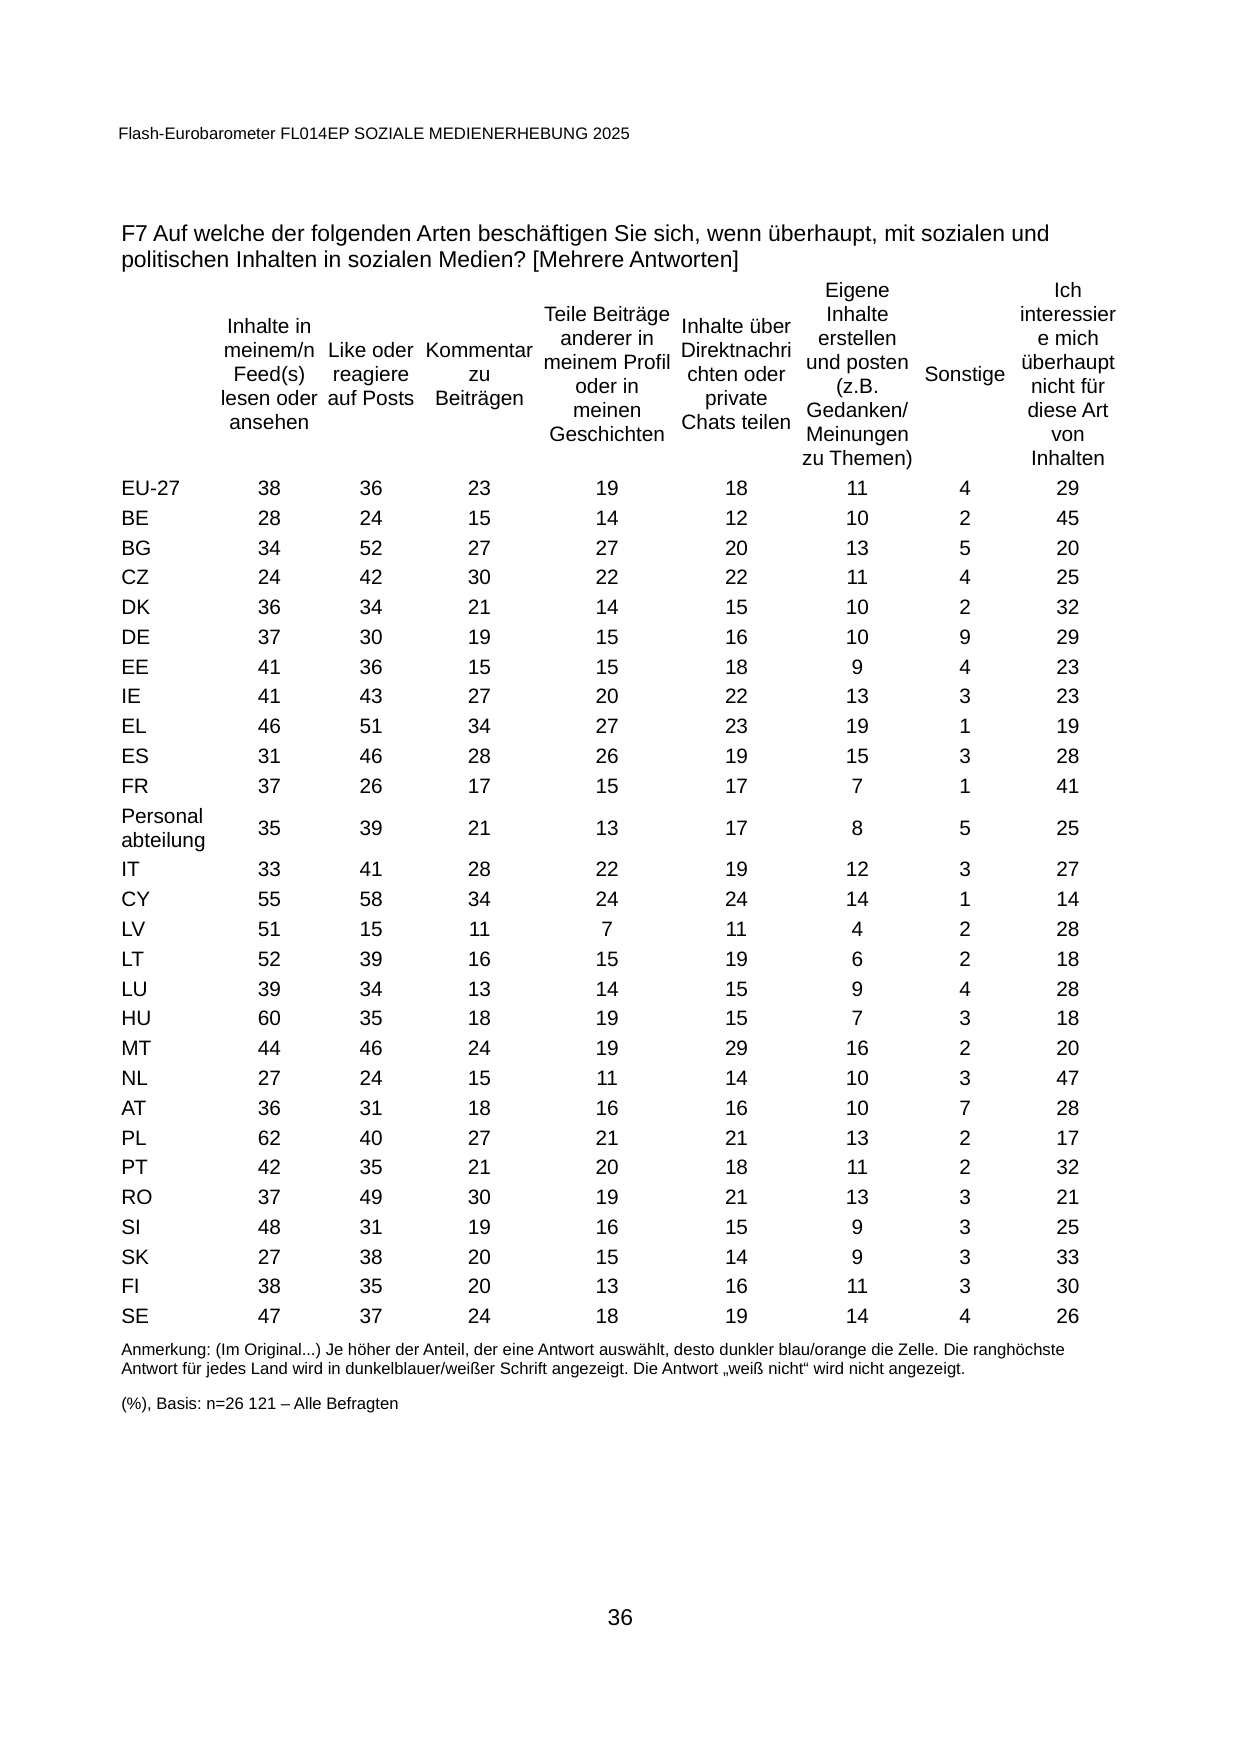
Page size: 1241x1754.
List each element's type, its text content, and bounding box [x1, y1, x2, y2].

table_cell CZ [118, 562, 215, 592]
table_cell FR [118, 771, 215, 801]
table_cell 17 [1014, 1123, 1122, 1152]
table_cell 30 [323, 622, 419, 652]
table_cell 21 [540, 1123, 674, 1152]
table_cell 19 [674, 854, 798, 884]
table_cell 4 [916, 1301, 1013, 1331]
table_cell 14 [674, 1242, 798, 1271]
table_cell 16 [540, 1093, 674, 1122]
table_cell 34 [419, 711, 540, 741]
table_cell 34 [323, 974, 419, 1003]
table_cell 22 [674, 681, 798, 711]
table_cell 1 [916, 884, 1013, 914]
table_cell PL [118, 1123, 215, 1152]
table_cell 30 [1014, 1271, 1122, 1301]
table_cell 15 [419, 503, 540, 532]
table_cell 13 [540, 1271, 674, 1301]
table_cell Eigene Inhalte erstellen und posten (z.B. Gedanken/Meinungen zu Themen) [798, 275, 916, 473]
table_cell 22 [540, 854, 674, 884]
table_cell 31 [323, 1212, 419, 1242]
table_cell [118, 275, 215, 473]
table_cell 1 [916, 711, 1013, 741]
table_cell 9 [798, 1212, 916, 1242]
table_cell 51 [215, 914, 323, 944]
table_cell IE [118, 681, 215, 711]
table_cell 21 [1014, 1182, 1122, 1212]
table_cell 20 [1014, 1033, 1122, 1063]
table_cell 14 [540, 503, 674, 532]
table_cell 19 [674, 944, 798, 973]
table_cell 19 [1014, 711, 1122, 741]
table_cell 21 [419, 592, 540, 622]
table_cell 19 [674, 1301, 798, 1331]
table_cell 35 [215, 801, 323, 854]
table_cell 15 [674, 1003, 798, 1033]
table_cell 15 [540, 652, 674, 681]
table_cell 55 [215, 884, 323, 914]
table_cell 2 [916, 1152, 1013, 1182]
table_cell 41 [1014, 771, 1122, 801]
table_cell 25 [1014, 1212, 1122, 1242]
table_cell 7 [916, 1093, 1013, 1122]
table_cell 27 [215, 1063, 323, 1093]
table_cell 13 [798, 681, 916, 711]
table_cell (%), Basis: n=26 121 – Alle Befragten [118, 1387, 1122, 1419]
table_cell HU [118, 1003, 215, 1033]
table_cell 6 [798, 944, 916, 973]
table_cell 11 [798, 562, 916, 592]
table_cell 32 [1014, 1152, 1122, 1182]
table_cell LV [118, 914, 215, 944]
table_cell 19 [798, 711, 916, 741]
table_cell 46 [323, 741, 419, 771]
table_cell 15 [419, 652, 540, 681]
table_cell 31 [323, 1093, 419, 1122]
table_cell LU [118, 974, 215, 1003]
table_cell Inhalte in meinem/n Feed(s) lesen oder ansehen [215, 275, 323, 473]
table_cell 42 [215, 1152, 323, 1182]
table_cell 35 [323, 1003, 419, 1033]
table_cell 27 [1014, 854, 1122, 884]
table_cell 16 [674, 1093, 798, 1122]
table_cell 11 [419, 914, 540, 944]
table_cell 13 [419, 974, 540, 1003]
table_cell 22 [540, 562, 674, 592]
table_cell 42 [323, 562, 419, 592]
table_cell 37 [215, 622, 323, 652]
table_cell 26 [1014, 1301, 1122, 1331]
table_cell 37 [323, 1301, 419, 1331]
table_cell 18 [540, 1301, 674, 1331]
table_cell 38 [215, 473, 323, 503]
table_cell 15 [674, 592, 798, 622]
table_cell 12 [674, 503, 798, 532]
table_cell 13 [798, 533, 916, 562]
table_cell 18 [674, 473, 798, 503]
table_cell 15 [419, 1063, 540, 1093]
table_cell 3 [916, 1182, 1013, 1212]
table_cell 34 [215, 533, 323, 562]
table_cell 24 [323, 1063, 419, 1093]
table_cell 20 [419, 1242, 540, 1271]
table_cell 4 [916, 562, 1013, 592]
table_cell 30 [419, 1182, 540, 1212]
table_cell 19 [540, 473, 674, 503]
table_cell 16 [540, 1212, 674, 1242]
table_cell 20 [419, 1271, 540, 1301]
table_cell 52 [215, 944, 323, 973]
table_cell 24 [540, 884, 674, 914]
table_cell 4 [916, 652, 1013, 681]
table_cell 49 [323, 1182, 419, 1212]
table_cell Kommentar zu Beiträgen [419, 275, 540, 473]
table_cell 29 [674, 1033, 798, 1063]
table_cell 5 [916, 801, 1013, 854]
table_cell 62 [215, 1123, 323, 1152]
table_cell 5 [916, 533, 1013, 562]
table_cell 18 [1014, 944, 1122, 973]
table_cell 2 [916, 944, 1013, 973]
table_cell 3 [916, 681, 1013, 711]
table_cell 41 [323, 854, 419, 884]
table_cell SK [118, 1242, 215, 1271]
table_cell 2 [916, 1123, 1013, 1152]
table_cell 20 [674, 533, 798, 562]
table_cell 2 [916, 914, 1013, 944]
table_cell 38 [215, 1271, 323, 1301]
table_cell 11 [798, 1152, 916, 1182]
table_cell 3 [916, 1003, 1013, 1033]
table_cell 28 [419, 741, 540, 771]
table_cell 7 [798, 771, 916, 801]
table_cell 1 [916, 771, 1013, 801]
table_cell 51 [323, 711, 419, 741]
table_cell 13 [798, 1123, 916, 1152]
table_cell 10 [798, 1063, 916, 1093]
table_cell 20 [1014, 533, 1122, 562]
table_cell 2 [916, 1033, 1013, 1063]
table_cell 25 [1014, 562, 1122, 592]
table_cell 39 [215, 974, 323, 1003]
table_cell 40 [323, 1123, 419, 1152]
table_cell 20 [540, 1152, 674, 1182]
table_cell EL [118, 711, 215, 741]
table_header F7 Auf welche der folgenden Arten beschäftigen Sie sich, wenn überhaupt, mit sozialen und politischen Inhalten in sozialen Medien? [Mehrere Antworten] [118, 217, 1122, 275]
table_cell 41 [215, 652, 323, 681]
table_cell 24 [419, 1033, 540, 1063]
table_cell 10 [798, 622, 916, 652]
table_cell 23 [1014, 652, 1122, 681]
table_cell 11 [798, 1271, 916, 1301]
table_cell 11 [674, 914, 798, 944]
table_cell 29 [1014, 473, 1122, 503]
table_cell 17 [674, 771, 798, 801]
table_cell 28 [419, 854, 540, 884]
table_cell 19 [540, 1003, 674, 1033]
table_cell 14 [540, 592, 674, 622]
table_cell EU-27 [118, 473, 215, 503]
table_cell 28 [215, 503, 323, 532]
table_cell 24 [215, 562, 323, 592]
table_cell 17 [419, 771, 540, 801]
table_cell 24 [419, 1301, 540, 1331]
table_cell 30 [419, 562, 540, 592]
table_cell 8 [798, 801, 916, 854]
table_cell 23 [1014, 681, 1122, 711]
table_cell 18 [419, 1093, 540, 1122]
table_cell 16 [798, 1033, 916, 1063]
table_cell 36 [323, 473, 419, 503]
table_cell 47 [1014, 1063, 1122, 1093]
table_cell 14 [540, 974, 674, 1003]
table_cell 32 [1014, 592, 1122, 622]
table_cell 7 [540, 914, 674, 944]
table_cell 10 [798, 592, 916, 622]
table_cell 16 [419, 944, 540, 973]
table_cell 27 [215, 1242, 323, 1271]
table_cell 10 [798, 1093, 916, 1122]
table_cell ES [118, 741, 215, 771]
table_cell 11 [540, 1063, 674, 1093]
table_cell 44 [215, 1033, 323, 1063]
table_cell 36 [323, 652, 419, 681]
table_cell 17 [674, 801, 798, 854]
table_cell 35 [323, 1152, 419, 1182]
table_cell Sonstige [916, 275, 1013, 473]
table_cell DE [118, 622, 215, 652]
table_cell 21 [419, 1152, 540, 1182]
table_cell 23 [674, 711, 798, 741]
table_cell 15 [674, 974, 798, 1003]
table_cell CY [118, 884, 215, 914]
table_cell 21 [419, 801, 540, 854]
table_cell LT [118, 944, 215, 973]
table_cell 21 [674, 1182, 798, 1212]
table_cell 26 [540, 741, 674, 771]
table_cell 3 [916, 1242, 1013, 1271]
table_cell 4 [916, 473, 1013, 503]
table_cell 21 [674, 1123, 798, 1152]
table_cell 11 [798, 473, 916, 503]
table_cell 37 [215, 771, 323, 801]
table_cell 27 [540, 711, 674, 741]
table_cell 3 [916, 1271, 1013, 1301]
table_cell 58 [323, 884, 419, 914]
table_cell EE [118, 652, 215, 681]
table_cell 3 [916, 1212, 1013, 1242]
table_cell 15 [798, 741, 916, 771]
table_cell 25 [1014, 801, 1122, 854]
table_cell Ich interessiere mich überhaupt nicht für diese Art von Inhalten [1014, 275, 1122, 473]
table_cell 33 [1014, 1242, 1122, 1271]
table_cell 4 [916, 974, 1013, 1003]
table_cell FI [118, 1271, 215, 1301]
table_cell 34 [323, 592, 419, 622]
table_cell 15 [323, 914, 419, 944]
table_cell 43 [323, 681, 419, 711]
table_cell 36 [215, 1093, 323, 1122]
table_cell 12 [798, 854, 916, 884]
table_cell 34 [419, 884, 540, 914]
table_cell 48 [215, 1212, 323, 1242]
table_cell 18 [674, 652, 798, 681]
table_cell 27 [419, 681, 540, 711]
table_cell 3 [916, 854, 1013, 884]
table_cell 14 [798, 1301, 916, 1331]
table_cell 15 [674, 1212, 798, 1242]
table_cell 19 [674, 741, 798, 771]
table_cell 2 [916, 503, 1013, 532]
table_cell 60 [215, 1003, 323, 1033]
table_cell 26 [323, 771, 419, 801]
table_cell 24 [323, 503, 419, 532]
table_cell 47 [215, 1301, 323, 1331]
table_cell SI [118, 1212, 215, 1242]
table_cell 3 [916, 1063, 1013, 1093]
table_cell 9 [798, 652, 916, 681]
table_cell 13 [540, 801, 674, 854]
table_cell 19 [419, 622, 540, 652]
table_cell 3 [916, 741, 1013, 771]
table_cell 28 [1014, 741, 1122, 771]
table_cell 16 [674, 622, 798, 652]
table_cell 18 [674, 1152, 798, 1182]
table_cell IT [118, 854, 215, 884]
table_cell 14 [1014, 884, 1122, 914]
table_cell PT [118, 1152, 215, 1182]
table_cell 27 [540, 533, 674, 562]
table_cell 39 [323, 801, 419, 854]
table_cell 38 [323, 1242, 419, 1271]
table_cell 33 [215, 854, 323, 884]
table_cell 7 [798, 1003, 916, 1033]
table_cell 20 [540, 681, 674, 711]
table_cell 15 [540, 1242, 674, 1271]
table_cell MT [118, 1033, 215, 1063]
table_cell Like oder reagiere auf Posts [323, 275, 419, 473]
table_cell Teile Beiträge anderer in meinem Profil oder in meinen Geschichten [540, 275, 674, 473]
table_cell 19 [540, 1033, 674, 1063]
table_cell 28 [1014, 914, 1122, 944]
table_cell 36 [215, 592, 323, 622]
table_cell 14 [674, 1063, 798, 1093]
table_cell 9 [798, 974, 916, 1003]
table_cell 18 [419, 1003, 540, 1033]
table_cell 46 [215, 711, 323, 741]
table_cell 10 [798, 503, 916, 532]
table_cell 45 [1014, 503, 1122, 532]
table_cell 19 [419, 1212, 540, 1242]
table_cell 4 [798, 914, 916, 944]
table_cell 2 [916, 592, 1013, 622]
table_cell 39 [323, 944, 419, 973]
table_cell 22 [674, 562, 798, 592]
table_cell 18 [1014, 1003, 1122, 1033]
table_cell 46 [323, 1033, 419, 1063]
table_cell DK [118, 592, 215, 622]
table_cell 13 [798, 1182, 916, 1212]
table_cell 15 [540, 771, 674, 801]
table_cell 15 [540, 944, 674, 973]
table_cell 29 [1014, 622, 1122, 652]
table_cell 35 [323, 1271, 419, 1301]
table_cell 23 [419, 473, 540, 503]
table_cell SE [118, 1301, 215, 1331]
table_cell 28 [1014, 1093, 1122, 1122]
table_cell 27 [419, 1123, 540, 1152]
table_cell 24 [674, 884, 798, 914]
table_cell RO [118, 1182, 215, 1212]
table_cell 37 [215, 1182, 323, 1212]
table_cell BE [118, 503, 215, 532]
table_cell 16 [674, 1271, 798, 1301]
table_cell BG [118, 533, 215, 562]
table_cell 14 [798, 884, 916, 914]
table_cell Personalabteilung [118, 801, 215, 854]
table_cell Inhalte über Direktnachrichten oder private Chats teilen [674, 275, 798, 473]
table_cell AT [118, 1093, 215, 1122]
table_cell 41 [215, 681, 323, 711]
table_cell NL [118, 1063, 215, 1093]
table_cell 19 [540, 1182, 674, 1212]
table_cell 31 [215, 741, 323, 771]
table_cell Anmerkung: (Im Original...) Je höher der Anteil, der eine Antwort auswählt, desto dunkler blau/orange die Zelle. Die ranghöchste Antwort für jedes Land wird in dunkelblauer/weißer Schrift angezeigt. Die Antwort „weiß nicht“ wird nicht angezeigt. [118, 1331, 1122, 1387]
table_cell 9 [916, 622, 1013, 652]
table_cell 27 [419, 533, 540, 562]
table_cell 15 [540, 622, 674, 652]
table_cell 52 [323, 533, 419, 562]
table_cell 9 [798, 1242, 916, 1271]
table_cell 28 [1014, 974, 1122, 1003]
